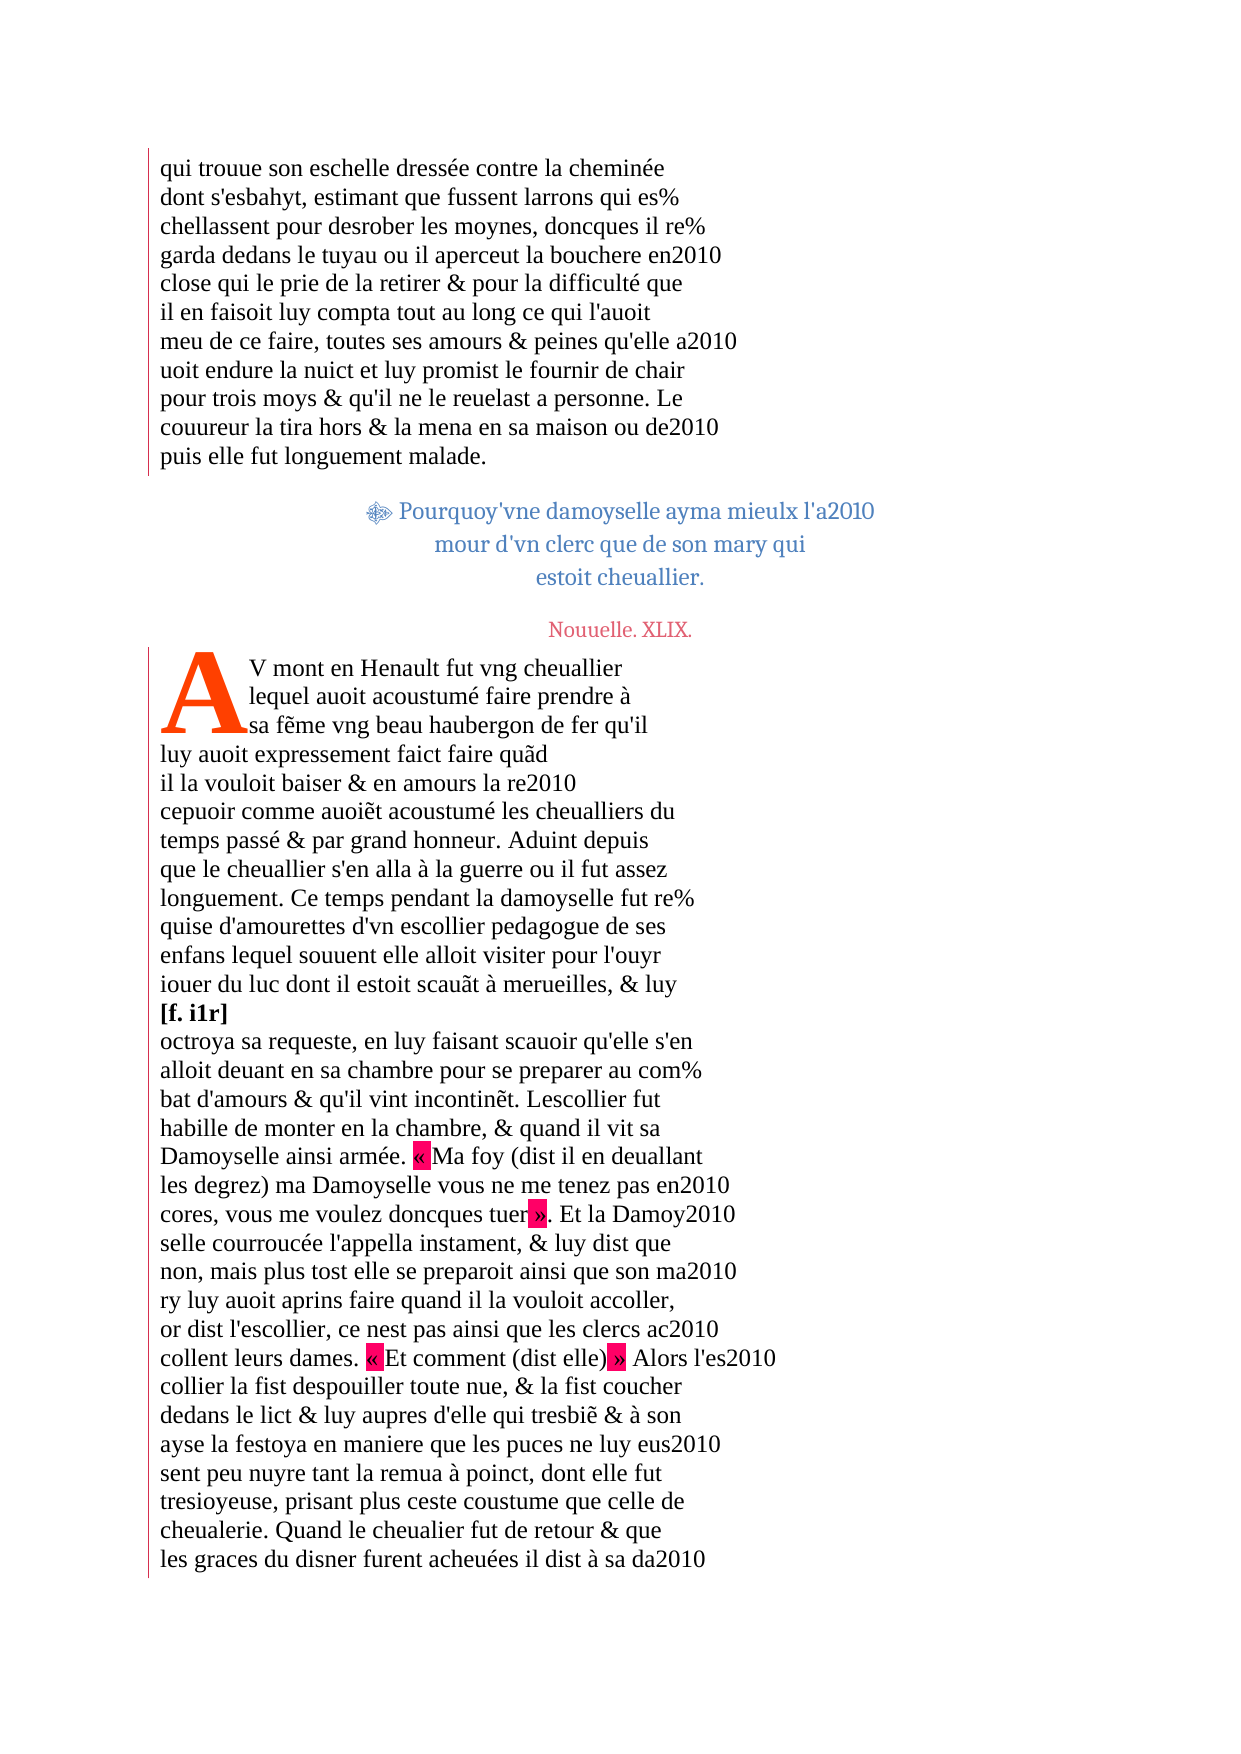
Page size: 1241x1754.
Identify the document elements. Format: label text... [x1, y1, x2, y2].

subtitle ❧ Pourquoy'vne damoyselle ayma mieulx l'a2010 mour d'vn clerc que de son mary qui estoit cheuallier. [148, 497, 1093, 591]
text AV mont en Henault fut vng cheuallier lequel auoit acoustumé faire prendre à sa fẽme vng beau haubergon de fer qu'il luy auoit expressement faict faire quãd il la vouloit baiser & en amours la re2010 cepuoir comme auoiẽt acoustumé les cheualliers du temps passé & par grand honneur. Aduint depuis que le cheuallier s'en alla à la guerre ou il fut assez longuement. Ce temps pendant la damoyselle fut re% quise d'amourettes d'vn escollier pedagogue de ses enfans lequel souuent elle alloit visiter pour l'ouyr iouer du luc dont il estoit scauãt à merueilles, & luy [f. i1r] octroya sa requeste, en luy faisant scauoir qu'elle s'en alloit deuant en sa chambre pour se preparer au com% bat d'amours & qu'il vint incontinẽt. Lescollier fut habille de monter en la chambre, & quand il vit sa Damoyselle ainsi armée. « Ma foy (dist il en deuallant les degrez) ma Damoyselle vous ne me tenez pas en2010 cores, vous me voulez doncques tuer ». Et la Damoy2010 selle courroucée l'appella instament, & luy dist que non, mais plus tost elle se preparoit ainsi que son ma2010 ry luy auoit aprins faire quand il la vouloit accoller, or dist l'escollier, ce nest pas ainsi que les clercs ac2010 collent leurs dames. « Et comment (dist elle) » Alors l'es2010 collier la fist despouiller toute nue, & la fist coucher dedans le lict & luy aupres d'elle qui tresbiẽ & à son ayse la festoya en maniere que les puces ne luy eus2010 sent peu nuyre tant la remua à poinct, dont elle fut tresioyeuse, prisant plus ceste coustume que celle de cheualerie. Quand le cheualier fut de retour & que les graces du disner furent acheuées il dist à sa da2010 [149, 647, 1093, 1578]
text qui trouue son eschelle dressée contre la cheminée dont s'esbahyt, estimant que fussent larrons qui es% chellassent pour desrober les moynes, doncques il re% garda dedans le tuyau ou il aperceut la bouchere en2010 close qui le prie de la retirer & pour la difficulté que il en faisoit luy compta tout au long ce qui l'auoit meu de ce faire, toutes ses amours & peines qu'elle a2010 uoit endure la nuict et luy promist le fournir de chair pour trois moys & qu'il ne le reuelast a personne. Le couureur la tira hors & la mena en sa maison ou de2010 puis elle fut longuement malade. [149, 148, 1093, 476]
subtitle Nouuelle. XLIX. [148, 616, 1093, 643]
